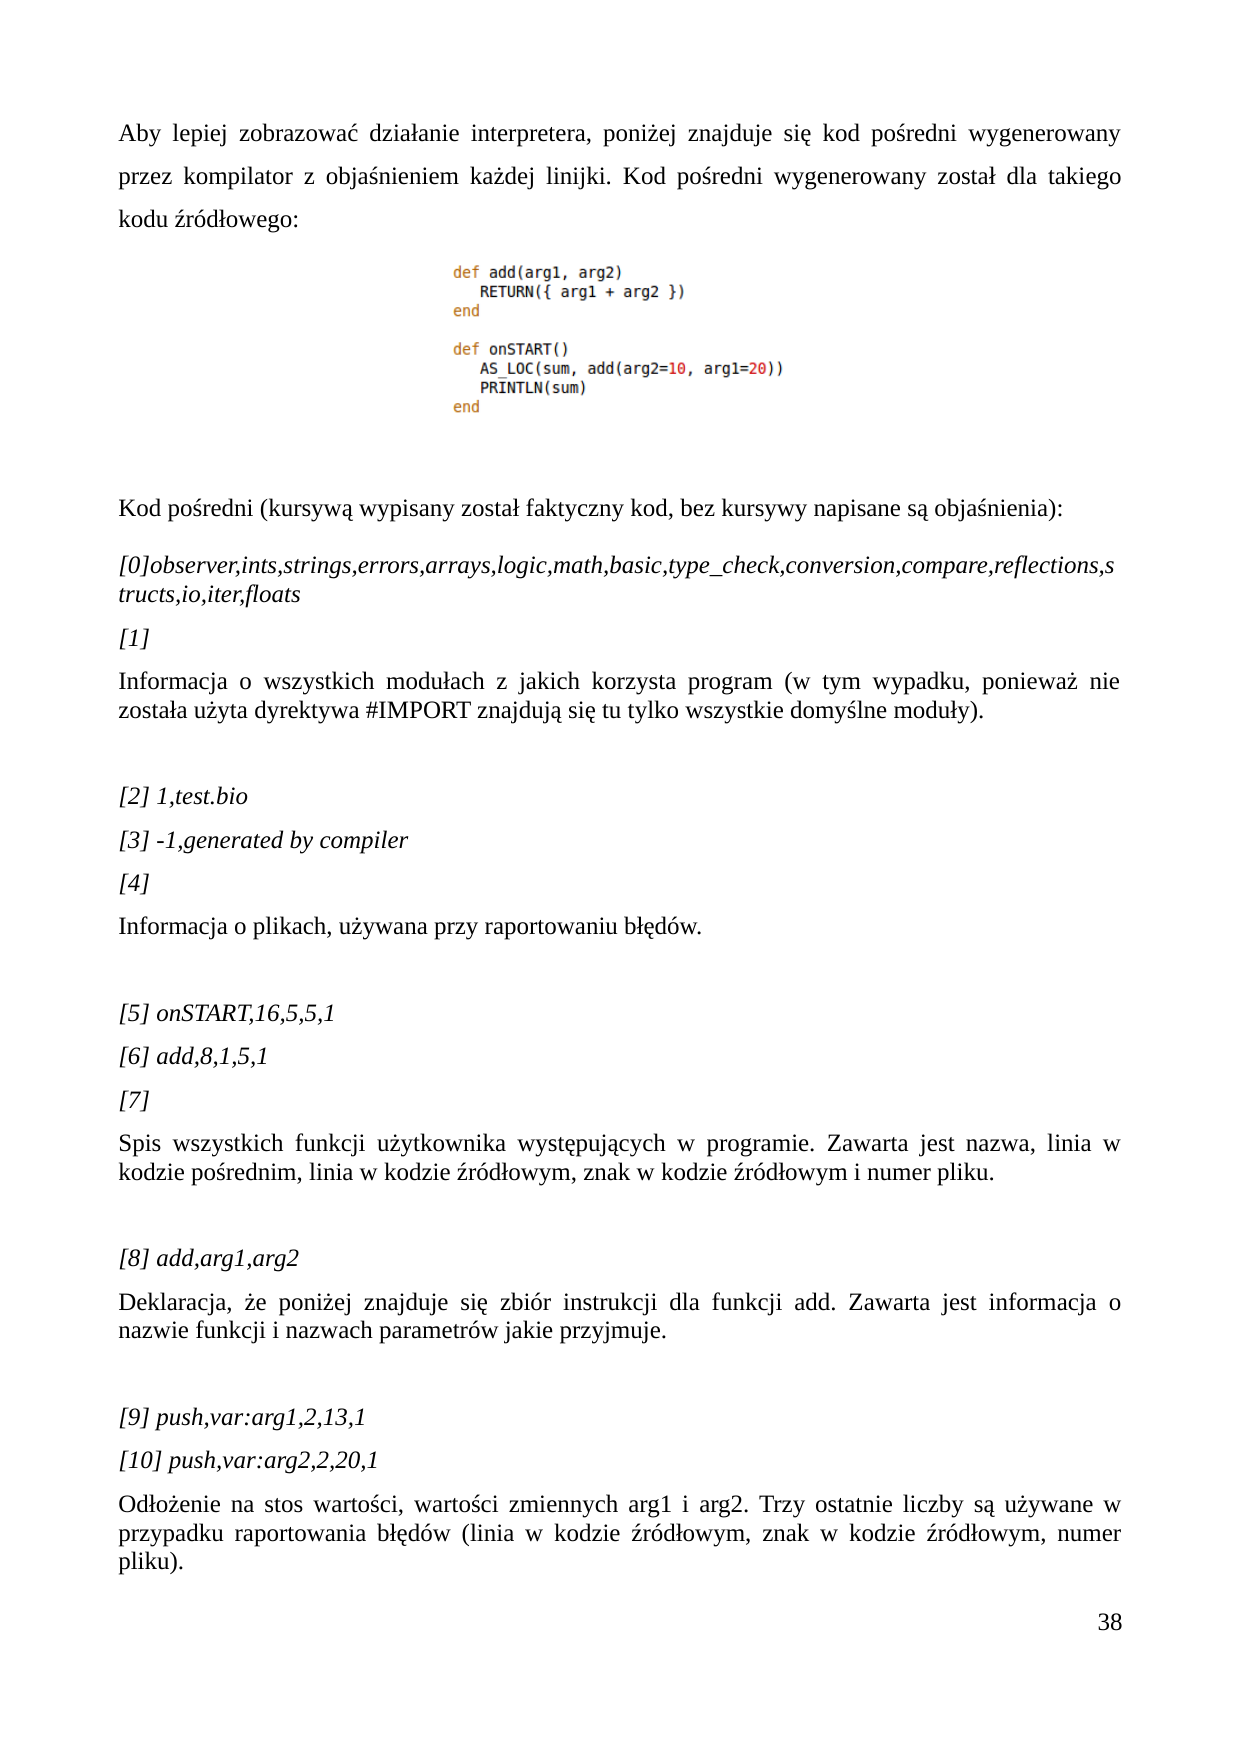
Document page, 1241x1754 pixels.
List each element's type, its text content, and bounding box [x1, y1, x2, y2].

text Kod pośredni (kursywą wypisany został faktyczny kod, bez kursywy napisane są objaśnienia): [118, 493, 1122, 522]
text [1] [118, 623, 1122, 651]
text Odłożenie na stos wartości, wartości zmiennych arg1 i arg2. Trzy ostatnie liczby są używane w przypadku raportowania błędów (linia w kodzie źródłowym, znak w kodzie źródłowym, numer pliku). [118, 1489, 1122, 1575]
text Deklaracja, że poniżej znajduje się zbiór instrukcji dla funkcji add. Zawarta jest informacja o nazwie funkcji i nazwach parametrów jakie przyjmuje. [118, 1287, 1122, 1344]
text Aby lepiej zobrazować działanie interpretera, poniżej znajduje się kod pośredni wygenerowany przez kompilator z objaśnieniem każdej linijki. Kod pośredni wygenerowany został dla takiego kodu źródłowego: [118, 118, 1122, 233]
text [5] onSTART,16,5,5,1 [118, 998, 1122, 1027]
text [3] -1,generated by compiler [118, 825, 1122, 853]
text [2] 1,test.bio [118, 781, 1122, 810]
text [0]observer,ints,strings,errors,arrays,logic,math,basic,type_check,conversion,compare,reflections,structs,io,iter,floats [118, 551, 1122, 608]
text [10] push,var:arg2,2,20,1 [118, 1446, 1122, 1474]
text [9] push,var:arg1,2,13,1 [118, 1402, 1122, 1431]
text [8] add,arg1,arg2 [118, 1243, 1122, 1272]
picture [451, 262, 789, 418]
text [6] add,8,1,5,1 [118, 1041, 1122, 1070]
text Informacja o plikach, używana przy raportowaniu błędów. [118, 911, 1122, 940]
text Spis wszystkich funkcji użytkownika występujących w programie. Zawarta jest nazwa, linia w kodzie pośrednim, linia w kodzie źródłowym, znak w kodzie źródłowym i numer pliku. [118, 1128, 1122, 1186]
text [4] [118, 868, 1122, 897]
text [7] [118, 1085, 1122, 1113]
text Informacja o wszystkich modułach z jakich korzysta program (w tym wypadku, ponieważ nie została użyta dyrektywa #IMPORT znajdują się tu tylko wszystkie domyślne moduły). [118, 666, 1122, 723]
